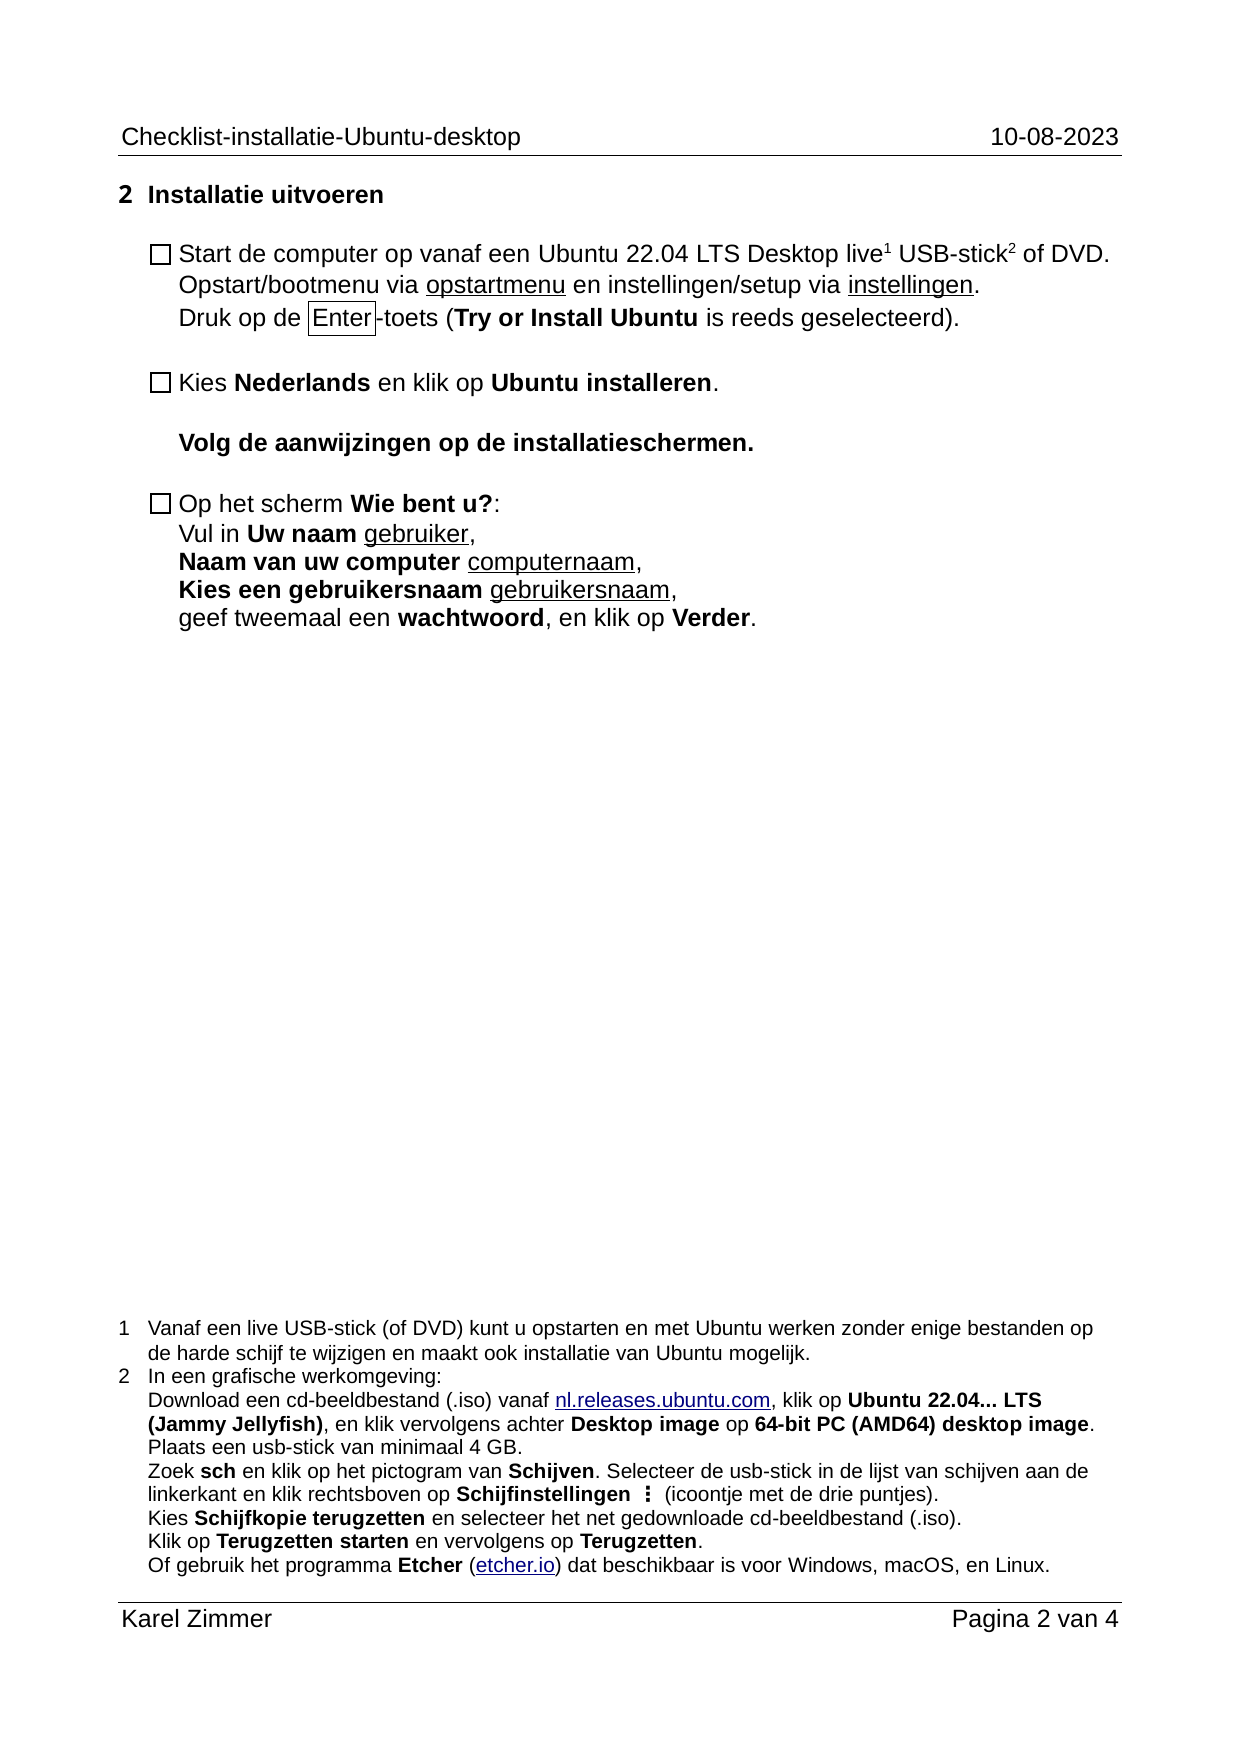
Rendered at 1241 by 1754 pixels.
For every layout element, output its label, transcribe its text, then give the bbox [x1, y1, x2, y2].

table_cell [142, 458, 177, 489]
table_cell [177, 398, 1122, 428]
table_header [118, 239, 142, 269]
table_cell [118, 368, 142, 398]
table_cell Kies Nederlands en klik op Ubuntu installeren. [177, 368, 1122, 398]
list Installatie uitvoeren [118, 177, 1122, 211]
table_cell [142, 428, 177, 458]
table_cell [118, 428, 142, 458]
table_cell [118, 398, 142, 428]
table_cell [142, 368, 177, 398]
table_cell [177, 458, 1122, 489]
table_cell [142, 337, 177, 367]
table_cell [177, 337, 1122, 367]
table_cell [118, 300, 142, 337]
table_cell [142, 398, 177, 428]
table_cell Opstart/bootmenu via opstartmenu en instellingen/setup via instellingen. [177, 269, 1122, 300]
table_header [142, 239, 177, 269]
table_cell [142, 269, 177, 300]
table_cell Vul in Uw naam gebruiker, Naam van uw computer computernaam, Kies een gebruikersnaam gebruikersnaam, geef tweemaal een wachtwoord, en klik op Verder. [177, 519, 1122, 633]
table_cell [118, 337, 142, 367]
table_cell Op het scherm Wie bent u?: [177, 489, 1122, 519]
table_cell [118, 458, 142, 489]
table_cell [142, 489, 177, 519]
table_cell [118, 269, 142, 300]
table_cell [142, 300, 177, 337]
table_cell Volg de aanwijzingen op de installatieschermen. [177, 428, 1122, 458]
table_cell [118, 519, 142, 633]
table_cell [118, 489, 142, 519]
table_cell Druk op de Enter-toets (Try or Install Ubuntu is reeds geselecteerd). [177, 300, 1122, 337]
table_header Start de computer op vanaf een Ubuntu 22.04 LTS Desktop live USB-stick of DVD. [177, 239, 1122, 269]
table_cell [142, 519, 177, 633]
